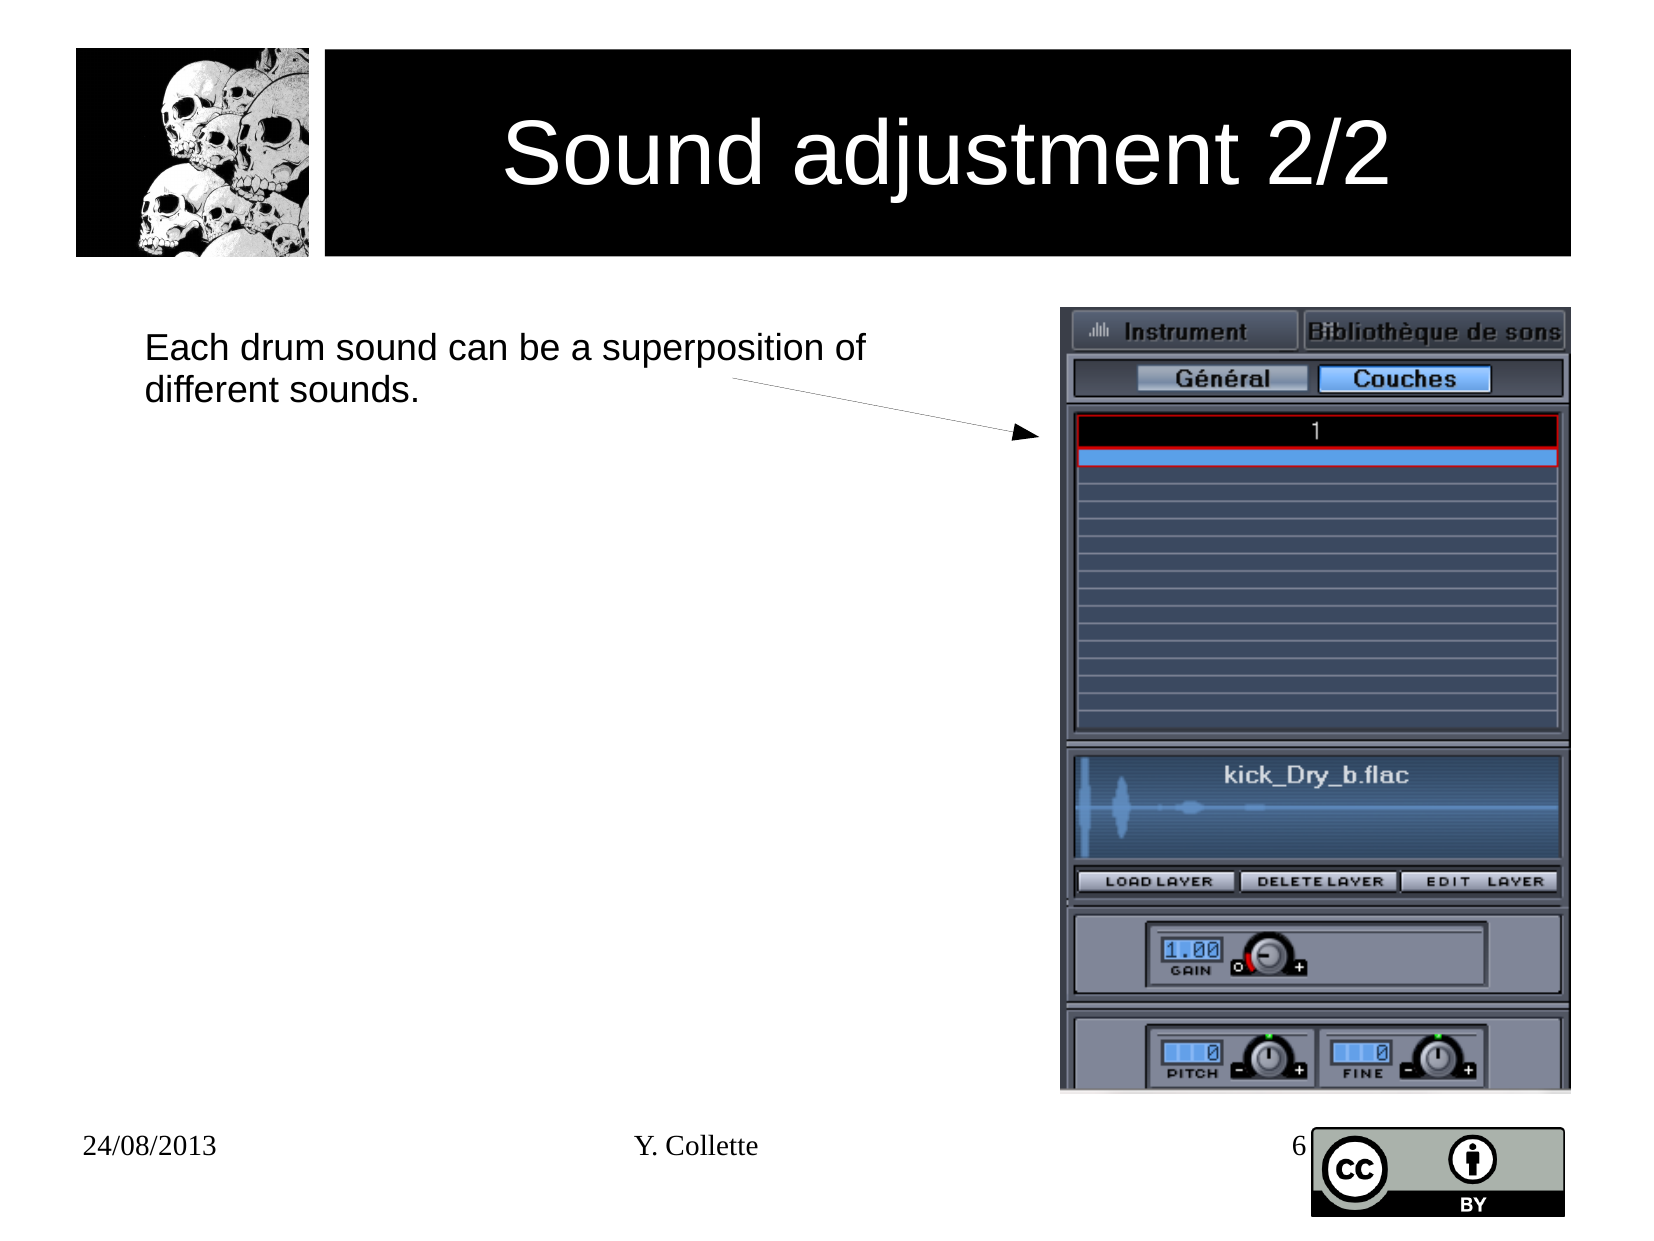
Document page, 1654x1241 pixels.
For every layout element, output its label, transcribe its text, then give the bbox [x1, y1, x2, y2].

text_box Each drum sound can be a superposition of different sounds. [129, 318, 898, 418]
title Sound adjustment 2/2 [324, 49, 1571, 257]
picture [1311, 1127, 1565, 1217]
picture [76, 48, 309, 257]
picture [1060, 307, 1571, 1094]
